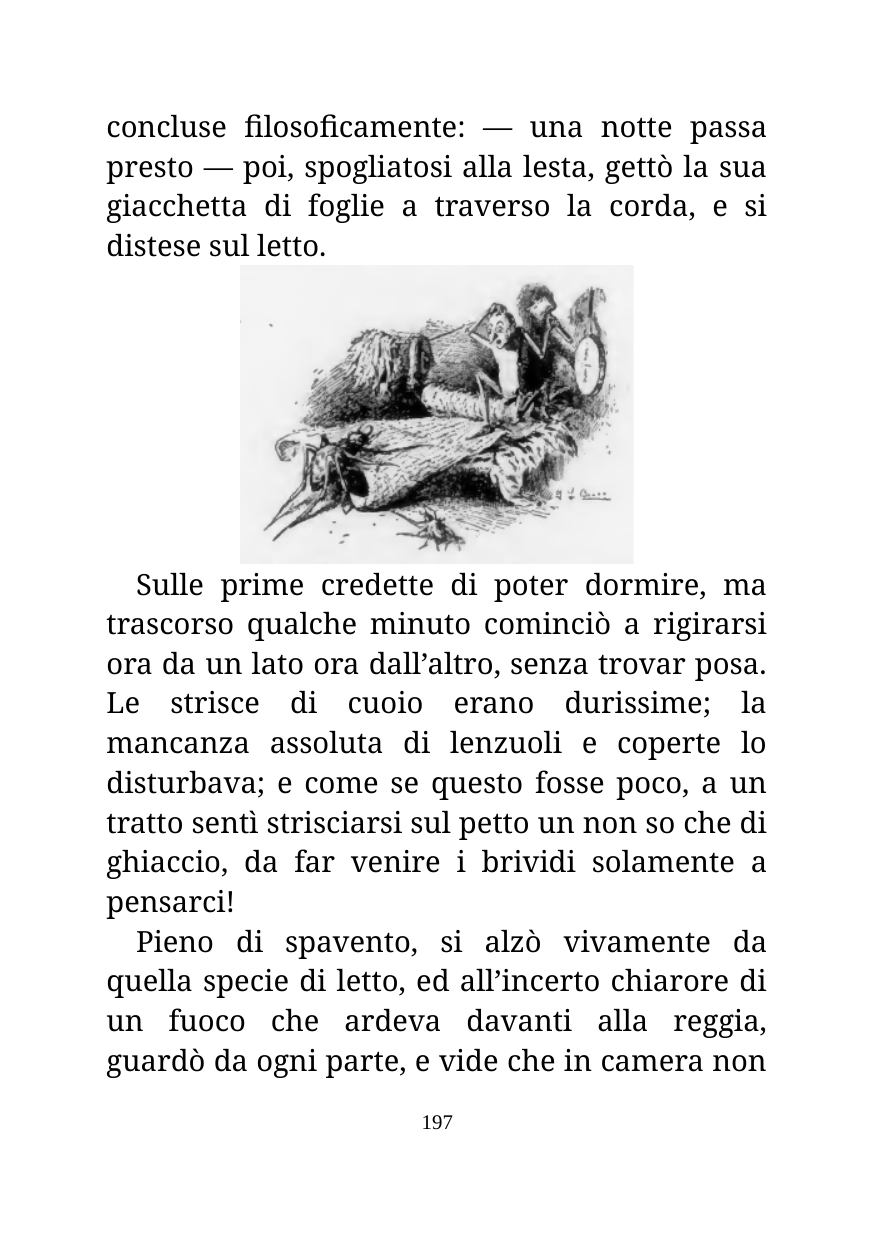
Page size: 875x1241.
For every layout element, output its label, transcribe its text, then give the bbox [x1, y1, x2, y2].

text Sulle prime credette di poter dormire, ma trascorso qualche minuto cominciò a rigirarsi ora da un lato ora dall’altro, senza trovar posa. Le strisce di cuoio erano durissime; la mancanza assoluta di lenzuoli e coperte lo disturbava; e come se questo fosse poco, a un tratto sentì strisciarsi sul petto un non so che di ghiaccio, da far venire i brividi solamente a pensarci! [106, 265, 768, 921]
picture [240, 265, 634, 564]
text Pieno di spavento, si alzò vivamente da quella specie di letto, ed all’incerto chiarore di un fuoco che ardeva davanti alla reggia, guardò da ogni parte, e vide che in camera non [106, 921, 768, 1080]
text concluse filosoficamente: — una notte passa presto — poi, spogliatosi alla lesta, gettò la sua giacchetta di foglie a traverso la corda, e si distese sul letto. [106, 106, 768, 265]
